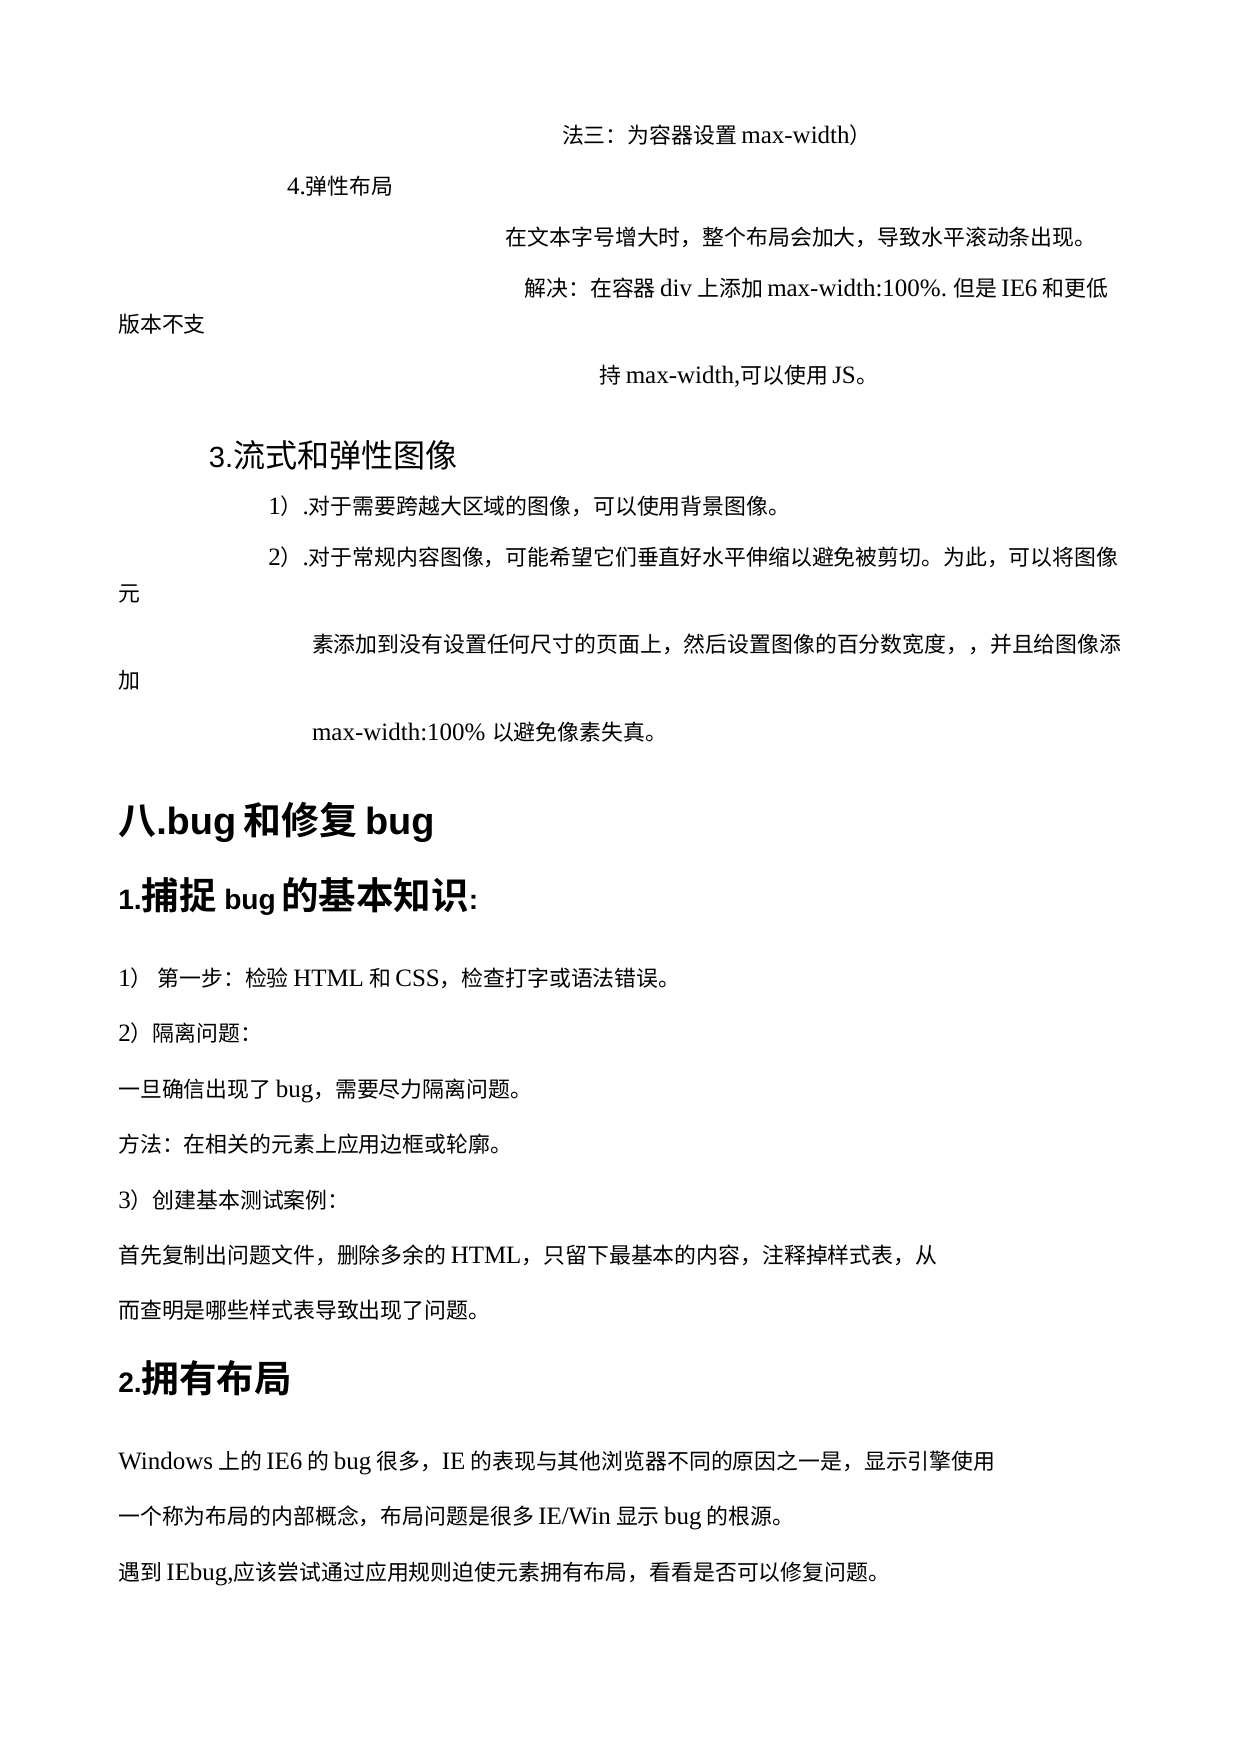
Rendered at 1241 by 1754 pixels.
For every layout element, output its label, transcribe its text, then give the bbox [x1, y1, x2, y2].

text 法三：为容器设置max-width） [118, 118, 1122, 150]
subtitle 八.bug和修复bug [118, 790, 1122, 845]
text 1.捕捉bug的基本知识: [118, 866, 1122, 920]
text 首先复制出问题文件，删除多余的HTML，只留下最基本的内容，注释掉样式表，从 [118, 1238, 1122, 1270]
text Windows上的IE6的bug很多，IE的表现与其他浏览器不同的原因之一是，显示引擎使用 [118, 1444, 1122, 1475]
text 方法：在相关的元素上应用边框或轮廓。 [118, 1127, 1122, 1159]
subtitle 3.流式和弹性图像 [136, 430, 1122, 476]
text 解决：在容器div上添加max-width:100%. 但是IE6和更低版本不支 [118, 271, 1122, 339]
text max-width:100% 以避免像素失真。 [118, 714, 1122, 746]
text 而查明是哪些样式表导致出现了问题。 [118, 1293, 1122, 1325]
text 2.拥有布局 [118, 1349, 1122, 1403]
text 在文本字号增大时，整个布局会加大，导致水平滚动条出现。 [118, 220, 1122, 252]
text 1）.对于需要跨越大区域的图像，可以使用背景图像。 [118, 489, 1122, 521]
text 2）隔离问题： [118, 1016, 1122, 1048]
text 1） 第一步：检验HTML和CSS，检查打字或语法错误。 [118, 961, 1122, 993]
text 一个称为布局的内部概念，布局问题是很多IE/Win显示bug的根源。 [118, 1499, 1122, 1531]
text 持max-width,可以使用JS。 [118, 358, 1122, 390]
text 素添加到没有设置任何尺寸的页面上，然后设置图像的百分数宽度，，并且给图像添加 [118, 627, 1122, 695]
text 2）.对于常规内容图像，可能希望它们垂直好水平伸缩以避免被剪切。为此，可以将图像元 [118, 540, 1122, 608]
text 4.弹性布局 [118, 169, 1122, 201]
text 3）创建基本测试案例： [118, 1183, 1122, 1214]
text 遇到IEbug,应该尝试通过应用规则迫使元素拥有布局，看看是否可以修复问题。 [118, 1554, 1122, 1586]
text 一旦确信出现了bug，需要尽力隔离问题。 [118, 1072, 1122, 1103]
